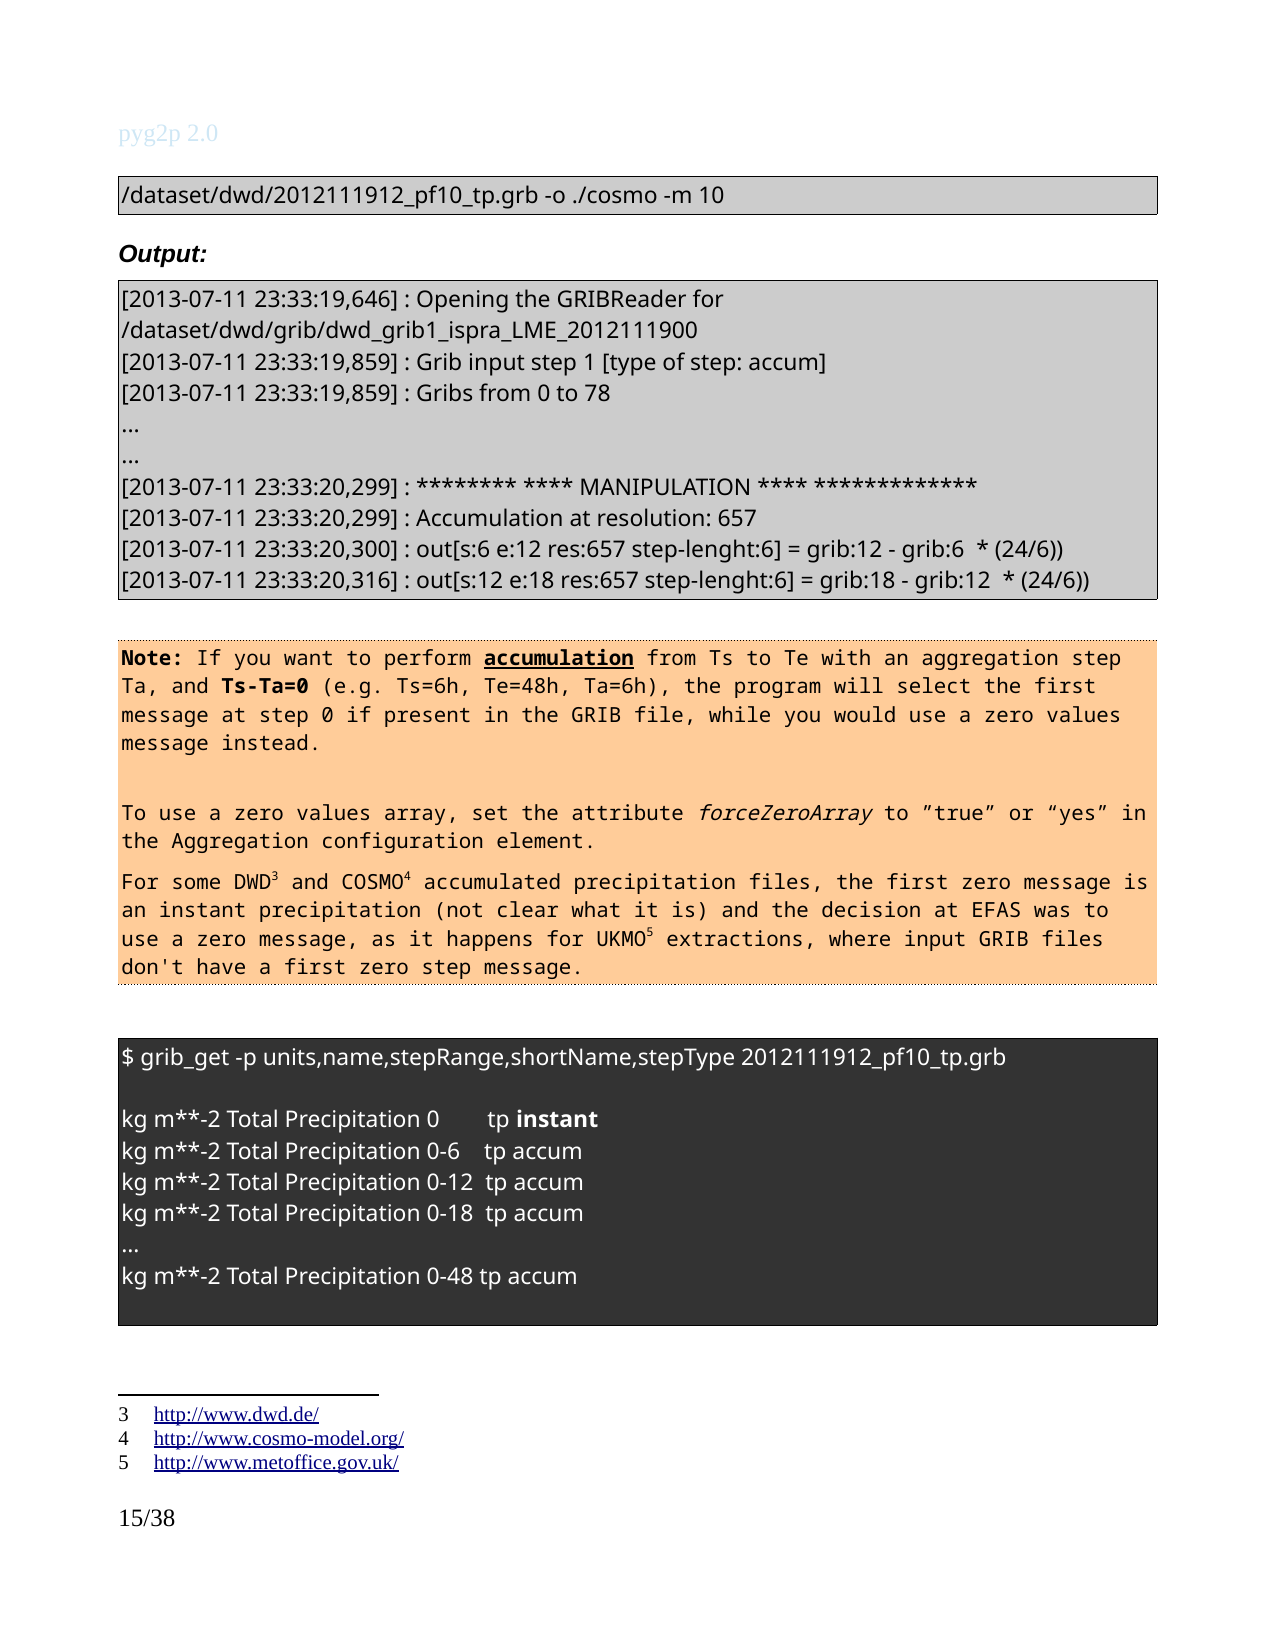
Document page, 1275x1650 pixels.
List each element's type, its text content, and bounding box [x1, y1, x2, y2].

text [2013-07-11 23:33:20,299] : Accumulation at resolution: 657 [119, 499, 1157, 530]
text kg m**-2 Total Precipitation 0 tp instant kg m**-2 Total Precipitation 0-6 tp accum kg m**-2 Total Precipitation 0-12 tp accum kg m**-2 Total Precipitation 0-18 tp accum [119, 1100, 1157, 1225]
text http://www.metoffice.gov.uk/ [118, 1449, 1157, 1474]
text kg m**-2 Total Precipitation 0-48 tp accum [119, 1256, 1157, 1288]
text http://www.dwd.de/ [118, 1401, 1157, 1426]
text [2013-07-11 23:33:20,300] : out[s:6 e:12 res:657 step-lenght:6] = grib:12 - grib:6 * (24/6)) [119, 530, 1157, 561]
subtitle Output: [118, 239, 1157, 267]
text For some DWD and COSMO accumulated precipitation files, the first zero message is an instant precipitation (not clear what it is) and the decision at EFAS was to use a zero message, as it happens for UKMO extractions, where input GRIB files don't have a first zero step message. [118, 864, 1157, 984]
text [2013-07-11 23:33:20,299] : ******** **** MANIPULATION **** ************* [119, 467, 1157, 499]
text … [119, 1225, 1157, 1256]
text [2013-07-11 23:33:19,646] : Opening the GRIBReader for /dataset/dwd/grib/dwd_grib1_ispra_LME_2012111900 [119, 281, 1157, 342]
text /dataset/dwd/2012111912_pf10_tp.grb -o ./cosmo -m 10 [119, 177, 1157, 214]
text http://www.cosmo-model.org/ [118, 1426, 1157, 1449]
text $ grib_get -p units,name,stepRange,shortName,stepType 2012111912_pf10_tp.grb [119, 1039, 1157, 1100]
text [2013-07-11 23:33:20,316] : out[s:12 e:18 res:657 step-lenght:6] = grib:18 - grib:12 * (24/6)) [119, 561, 1157, 599]
text To use a zero values array, set the attribute forceZeroArray to ”true” or “yes” in the Aggregation configuration element. [118, 794, 1157, 854]
text ... [119, 405, 1157, 436]
text Note: If you want to perform accumulation from Ts to Te with an aggregation step Ta, and Ts-Ta=0 (e.g. Ts=6h, Te=48h, Ta=6h), the program will select the first message at step 0 if present in the GRIB file, while you would use a zero values message instead. [118, 640, 1157, 785]
text [2013-07-11 23:33:19,859] : Grib input step 1 [type of step: accum] [119, 342, 1157, 374]
text [2013-07-11 23:33:19,859] : Gribs from 0 to 78 [119, 374, 1157, 405]
text ... [119, 436, 1157, 467]
